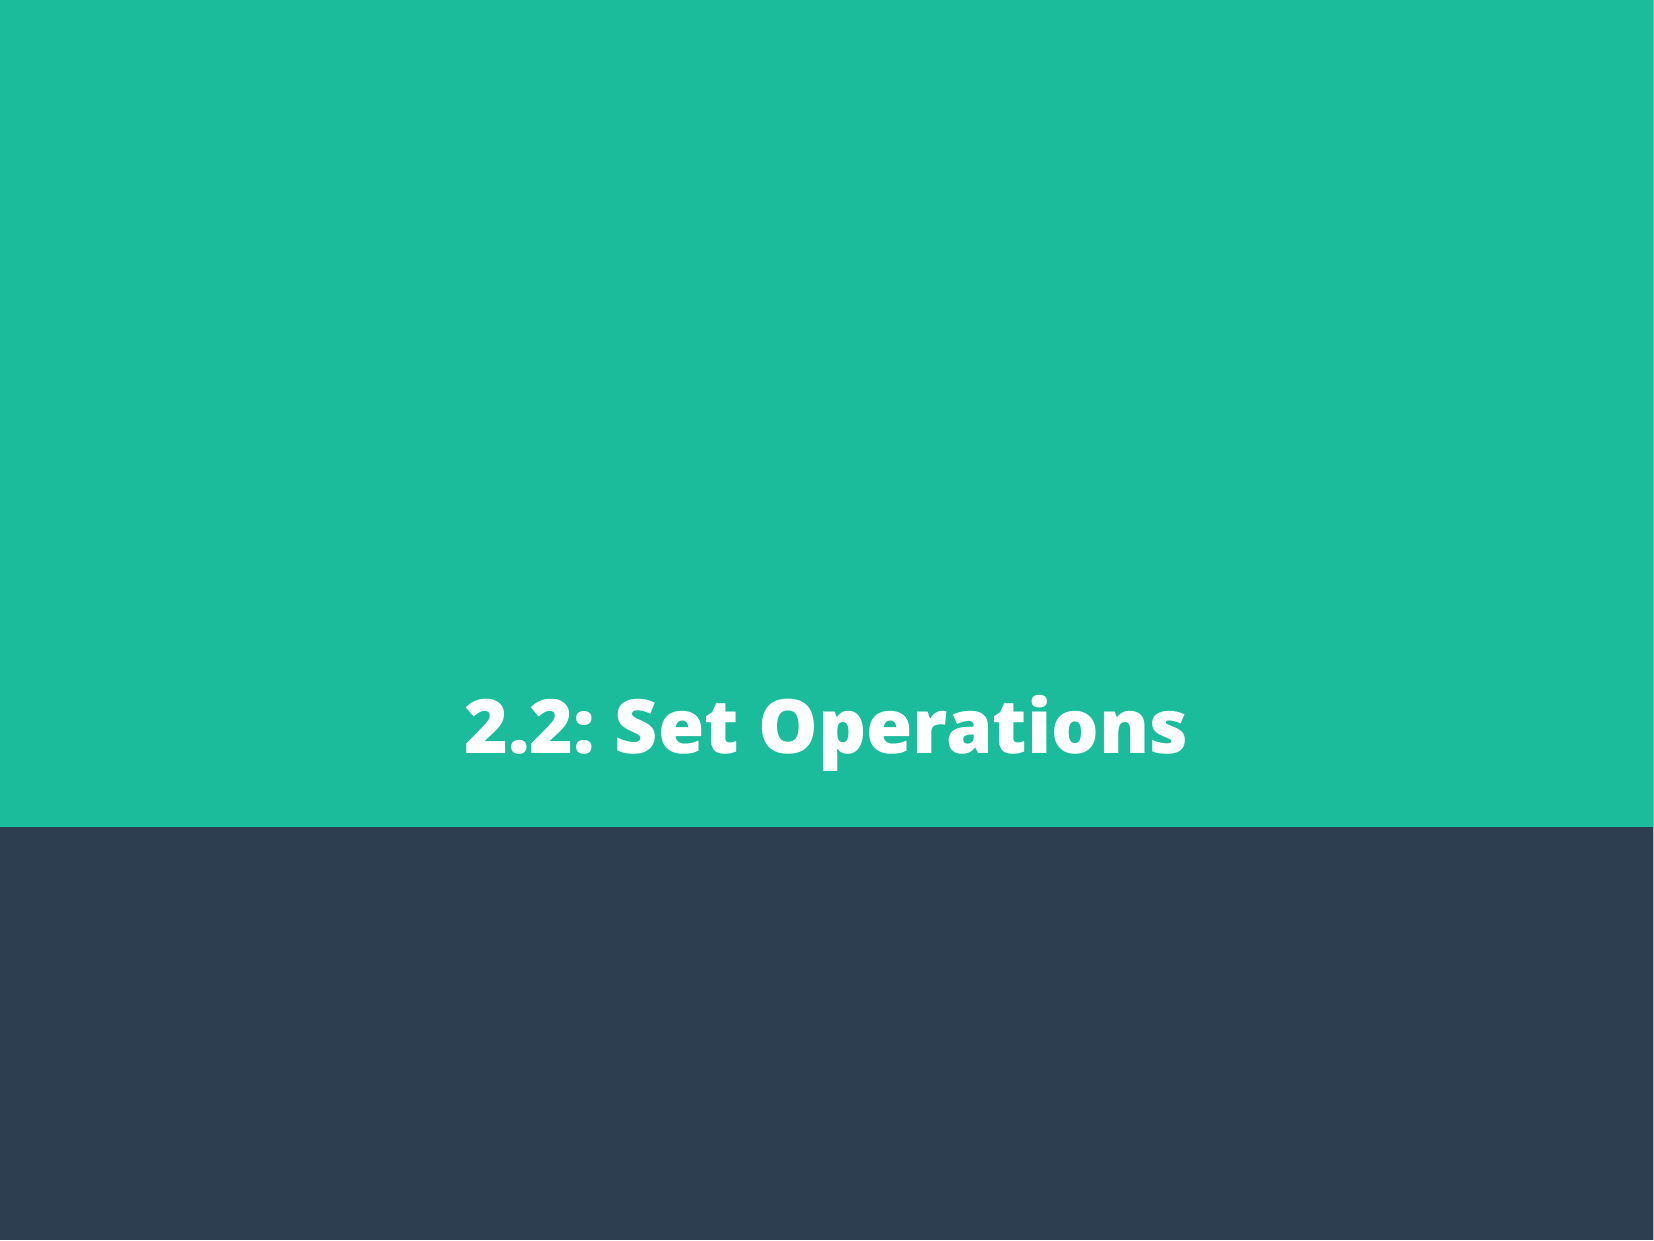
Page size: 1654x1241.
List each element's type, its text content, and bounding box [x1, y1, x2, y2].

title 2.2: Set Operations [59, 620, 1595, 778]
